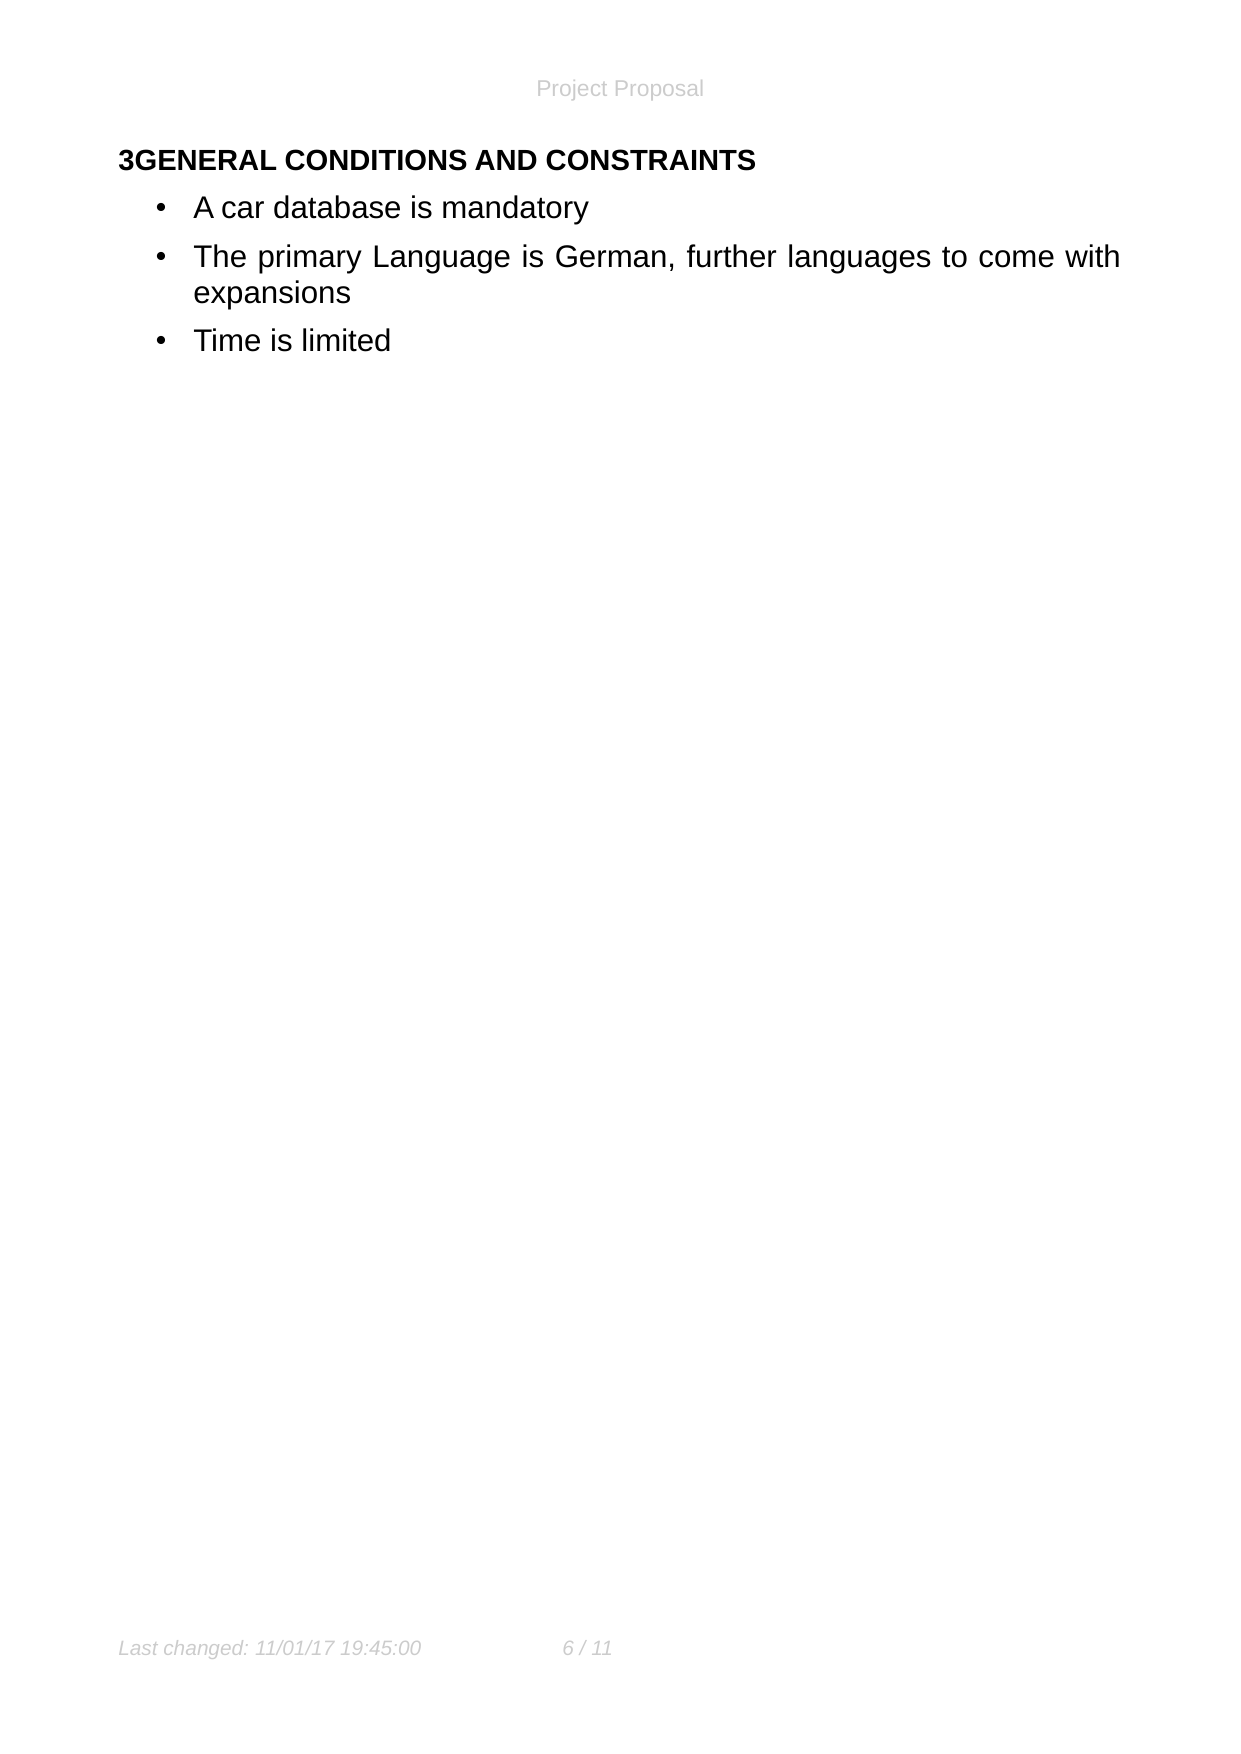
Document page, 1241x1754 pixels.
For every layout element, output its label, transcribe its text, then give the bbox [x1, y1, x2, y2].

list The primary Language is German, further languages to come with expansions [156, 238, 1122, 310]
list A car database is mandatory [156, 189, 1122, 225]
list Time is limited [156, 322, 1122, 358]
subtitle General Conditions and Constraints [118, 143, 1122, 177]
